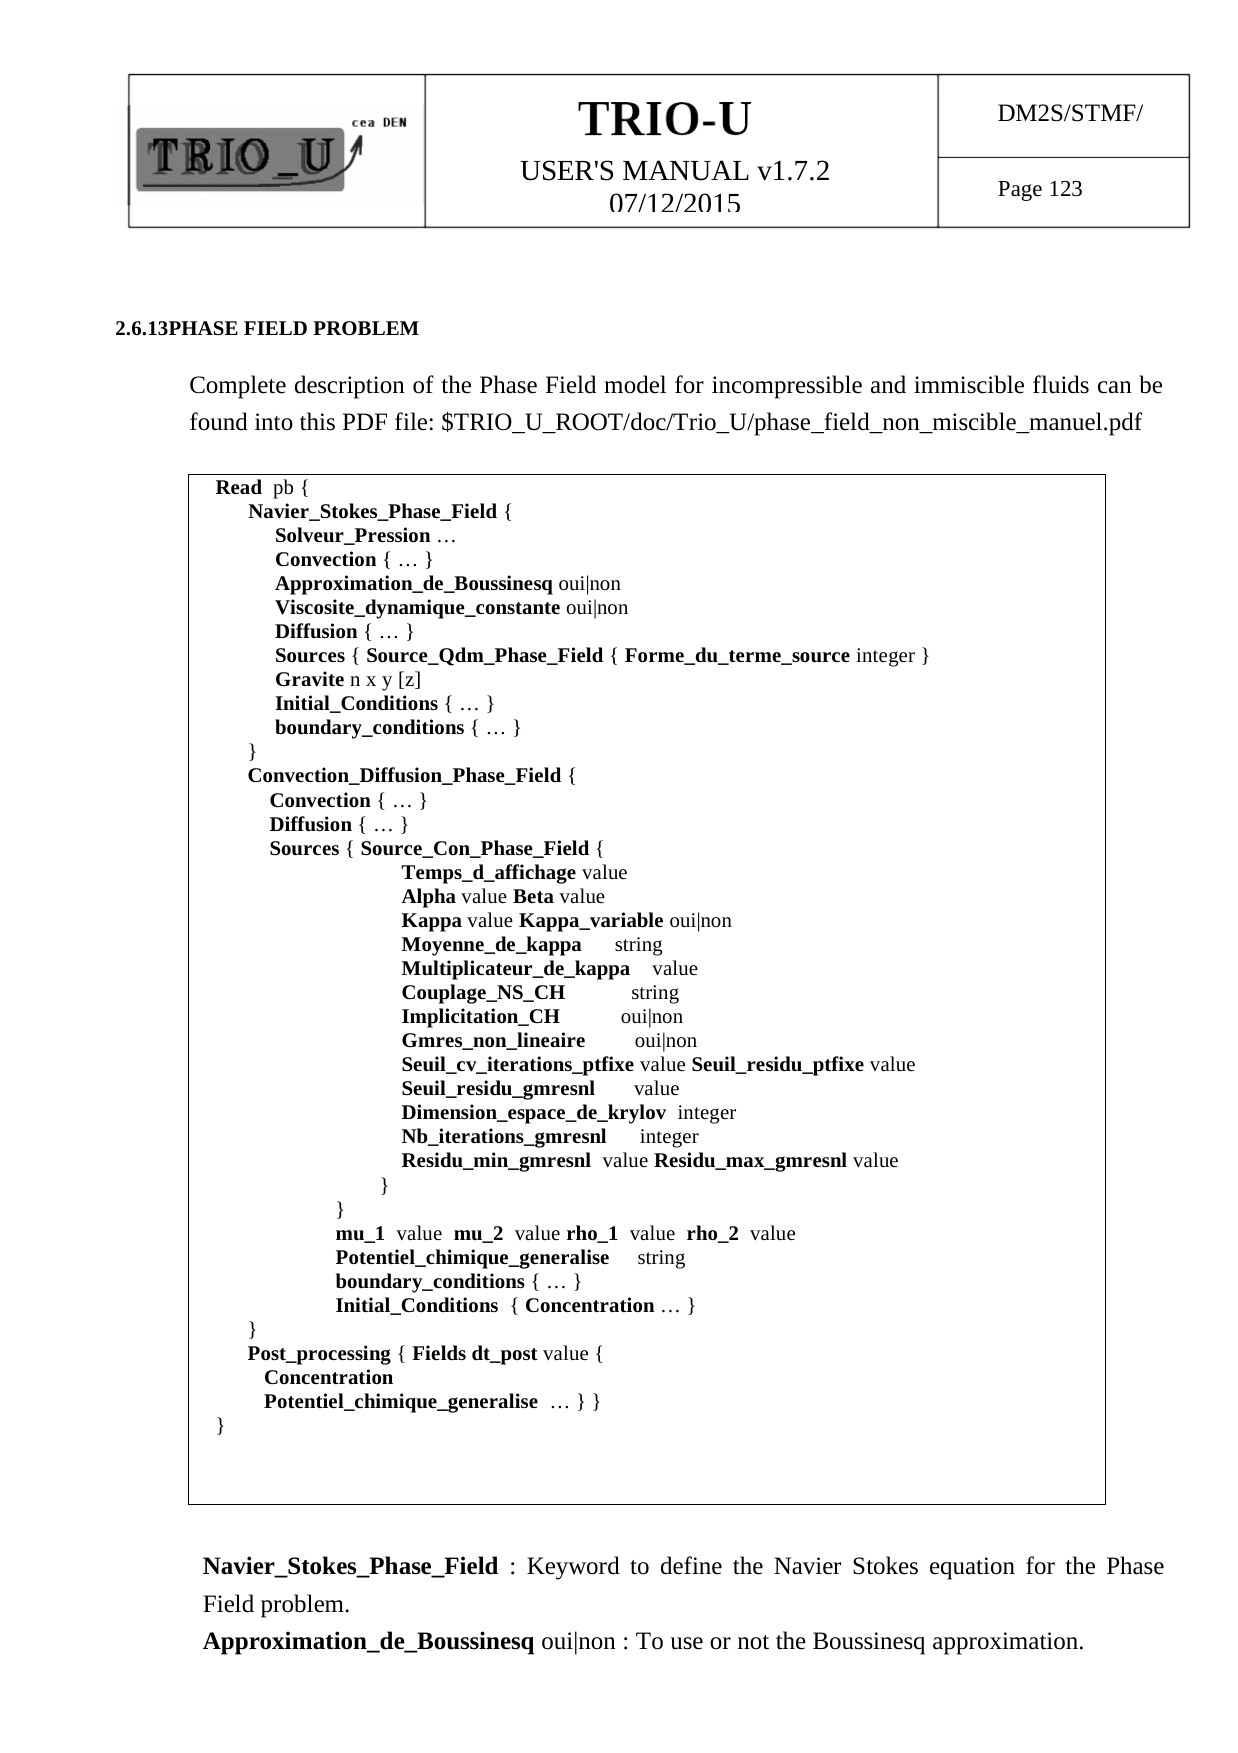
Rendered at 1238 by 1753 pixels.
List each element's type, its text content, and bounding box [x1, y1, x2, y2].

subtitle PHASE FIELD PROBLEM [115, 316, 1164, 340]
table_header Read pb { Navier_Stokes_Phase_Field { Solveur_Pression … Convection { … } Approximation_de_Boussinesq oui|non Viscosite_dynamique_constante oui|non Diffusion { … } Sources { Source_Qdm_Phase_Field { Forme_du_terme_source integer } Gravite n x y [z] Initial_Conditions { … } boundary_conditions { … } } Convection_Diffusion_Phase_Field { Convection { … } Diffusion { … } Sources { Source_Con_Phase_Field { Temps_d_affichage value Alpha value Beta value Kappa value Kappa_variable oui|non Moyenne_de_kappa string Multiplicateur_de_kappa value Couplage_NS_CH string Implicitation_CH oui|non Gmres_non_lineaire oui|non Seuil_cv_iterations_ptfixe value Seuil_residu_ptfixe value Seuil_residu_gmresnl value Dimension_espace_de_krylov integer Nb_iterations_gmresnl integer Residu_min_gmresnl value Residu_max_gmresnl value } } mu_1 value mu_2 value rho_1 value rho_2 value Potentiel_chimique_generalise string boundary_conditions { … } Initial_Conditions { Concentration … } } Post_processing { Fields dt_post value { Concentration Potentiel_chimique_generalise … } } } [189, 475, 1105, 1504]
text Complete description of the Phase Field model for incompressible and immiscible fluids can be found into this PDF file: $TRIO_U_ROOT/doc/Trio_U/phase_field_non_miscible_manuel.pdf [189, 361, 1165, 436]
text Approximation_de_Boussinesq oui|non : To use or not the Boussinesq approximation. [203, 1618, 1165, 1655]
text Navier_Stokes_Phase_Field : Keyword to define the Navier Stokes equation for the Phase Field problem. [203, 1543, 1165, 1618]
